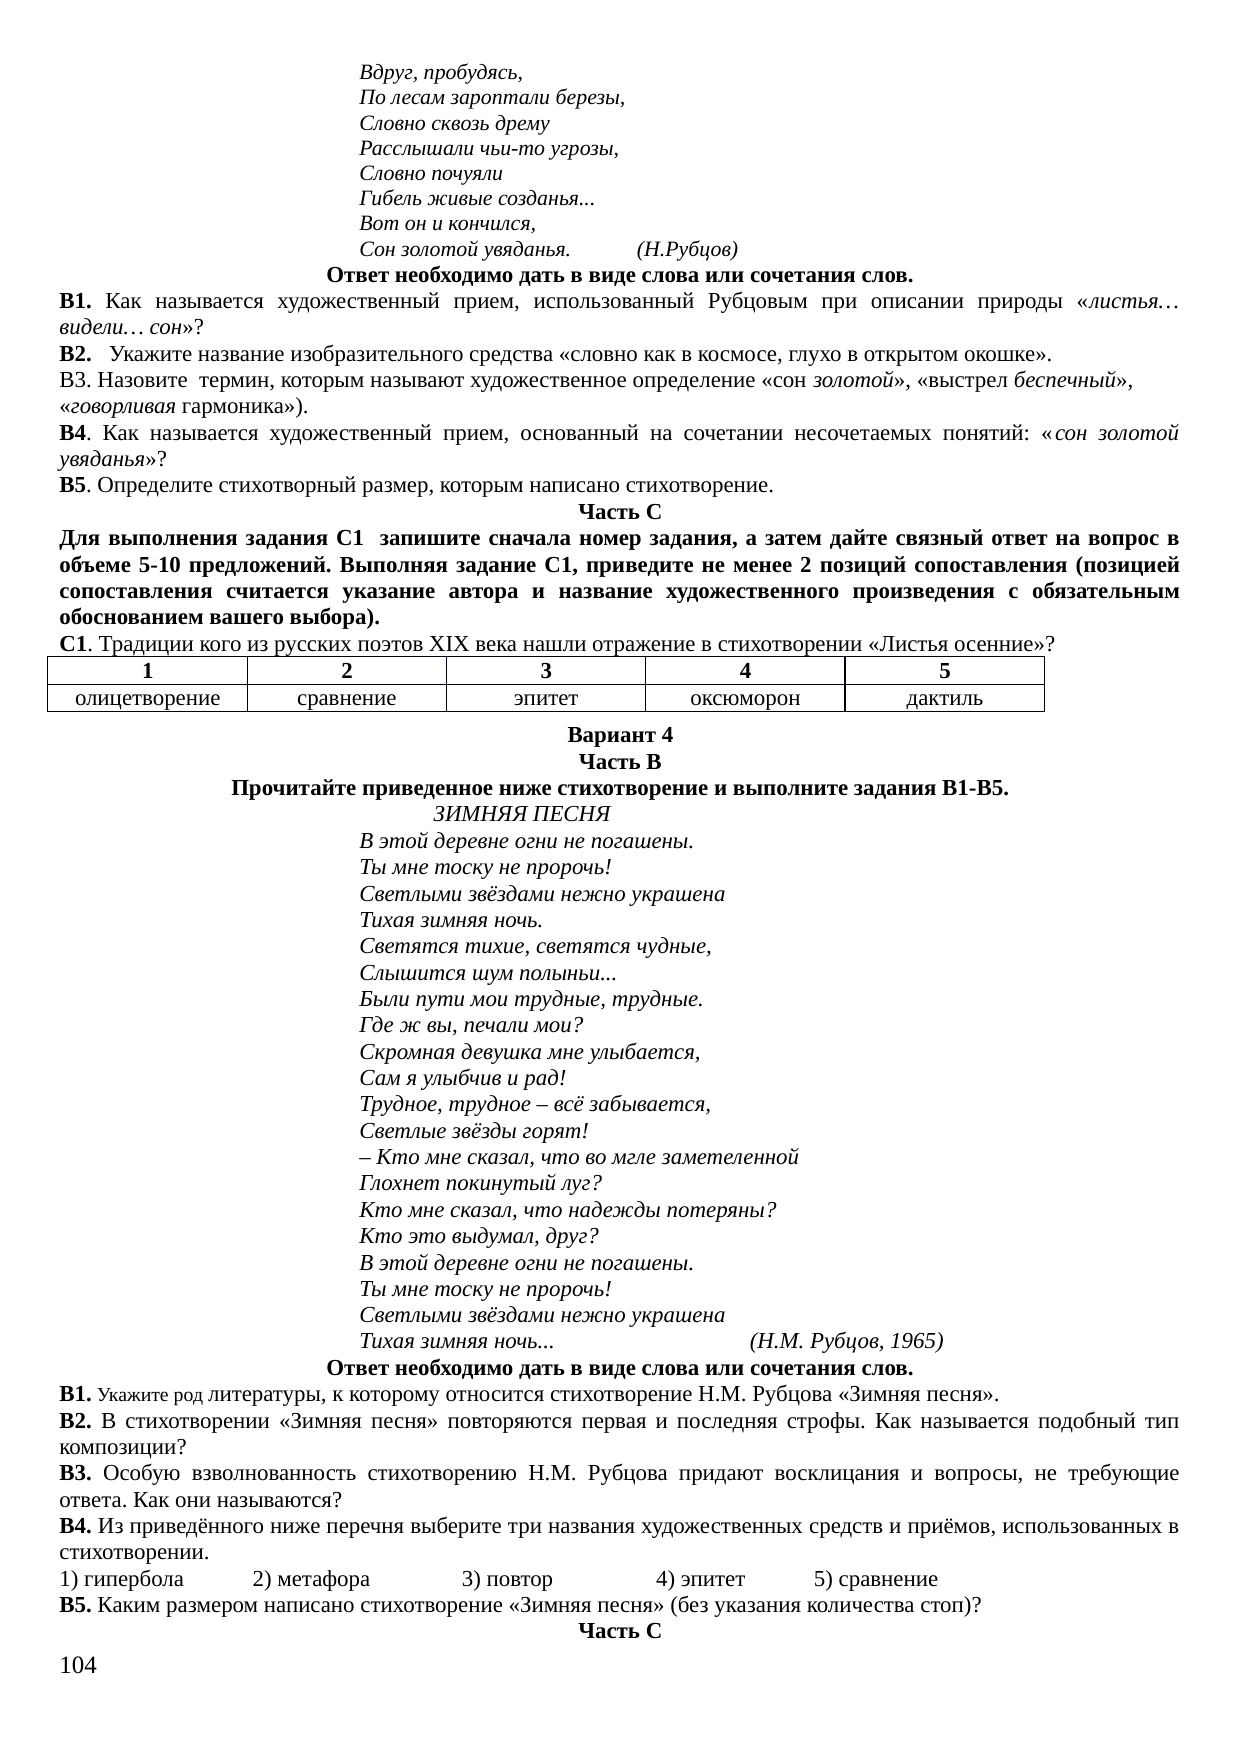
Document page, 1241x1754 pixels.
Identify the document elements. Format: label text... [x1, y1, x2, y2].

table_header 5 [846, 657, 1044, 683]
text Слышится шум полыньи... [359, 959, 1181, 985]
text В5. Определите стихотворный размер, которым написано стихотворение. [59, 472, 1181, 498]
text Тихая зимняя ночь. [359, 906, 1181, 932]
table_header 4 [646, 657, 844, 683]
text Светлыми звёздами нежно украшена [359, 879, 1181, 906]
text В5. Каким размером написано стихотворение «Зимняя песня» (без указания количества стоп)? [59, 1591, 1181, 1617]
text С1. Традиции кого из русских поэтов XIX века нашли отражение в стихотворении «Листья осенние»? [59, 630, 1181, 656]
text В4. Как называется художественный прием, основанный на сочетании несочетаемых понятий: «сон золотой увяданья»? [59, 419, 1181, 472]
text Светятся тихие, светятся чудные, [359, 932, 1181, 959]
table_header 3 [447, 657, 645, 683]
text Тихая зимняя ночь... (Н.М. Рубцов, 1965) [359, 1328, 1181, 1354]
text Глохнет покинутый луг? [359, 1169, 1181, 1196]
text Кто это выдумал, друг? [359, 1222, 1181, 1248]
text Где ж вы, печали мои? [359, 1011, 1181, 1038]
text В1. Укажите род литературы, к которому относится стихотворение Н.М. Рубцова «Зимняя песня». [59, 1380, 1181, 1407]
text Трудное, трудное – всё забывается, [359, 1090, 1181, 1117]
text Для выполнения задания С1 запишите сначала номер задания, а затем дайте связный ответ на вопрос в объеме 5-10 предложений. Выполняя задание С1, приведите не менее 2 позиций сопоставления (позицией сопоставления считается указание автора и название художественного произведения с обязательным обоснованием вашего выбора). [59, 524, 1181, 630]
table_cell олицетворение [48, 685, 247, 711]
text Прочитайте приведенное ниже стихотворение и выполните задания В1-В5. [59, 774, 1181, 801]
text Вдруг, пробудясь, По лесам зароптали березы, Словно сквозь дрему Расслышали чьи-то угрозы, Словно почуяли Гибель живые созданья... Вот он и кончился, Сон золотой увяданья. (Н.Рубцов) [359, 59, 1181, 261]
table_cell сравнение [248, 685, 446, 711]
text В2. Укажите название изобразительного средства «словно как в космосе, глухо в открытом окошке». [59, 340, 1181, 366]
text Ответ необходимо дать в виде слова или сочетания слов. [59, 261, 1181, 287]
text ЗИМНЯЯ ПЕСНЯ [359, 801, 1181, 827]
text Ответ необходимо дать в виде слова или сочетания слов. [59, 1354, 1181, 1380]
text Светлые звёзды горят! [359, 1117, 1181, 1143]
text – Кто мне сказал, что во мгле заметеленной [359, 1143, 1181, 1169]
text Вариант 4 [59, 721, 1181, 748]
text В4. Из приведённого ниже перечня выберите три названия художественных средств и приёмов, использованных в стихотворении. [59, 1512, 1181, 1565]
text В3. Назовите термин, которым называют художественное определение «сон золотой», «выстрел беспечный», «говорливая гармоника»). [59, 366, 1181, 419]
text Часть В [59, 748, 1181, 774]
table_cell оксюморон [646, 685, 844, 711]
text Были пути мои трудные, трудные. [359, 985, 1181, 1011]
text 1) гипербола 2) метафора 3) повтор 4) эпитет 5) сравнение [59, 1565, 1181, 1591]
table_cell дактиль [846, 685, 1044, 711]
table_header 1 [48, 657, 247, 683]
text Ты мне тоску не пророчь! [359, 1275, 1181, 1301]
text В этой деревне огни не погашены. [359, 1248, 1181, 1275]
text Сам я улыбчив и рад! [359, 1064, 1181, 1090]
text В2. В стихотворении «Зимняя песня» повторяются первая и последняя строфы. Как называется подобный тип композиции? [59, 1407, 1181, 1459]
text Скромная девушка мне улыбается, [359, 1038, 1181, 1064]
text В1. Как называется художественный прием, использованный Рубцовым при описании природы «листья… видели… сон»? [59, 287, 1181, 340]
text Часть С [59, 498, 1181, 524]
text Ты мне тоску не пророчь! [359, 853, 1181, 879]
text Кто мне сказал, что надежды потеряны? [359, 1196, 1181, 1222]
text В этой деревне огни не погашены. [359, 827, 1181, 853]
table_cell эпитет [447, 685, 645, 711]
text Светлыми звёздами нежно украшена [359, 1301, 1181, 1328]
text Часть С [59, 1617, 1181, 1644]
text В3. Особую взволнованность стихотворению Н.М. Рубцова придают восклицания и вопросы, не требующие ответа. Как они называются? [59, 1459, 1181, 1512]
table_header 2 [248, 657, 446, 683]
